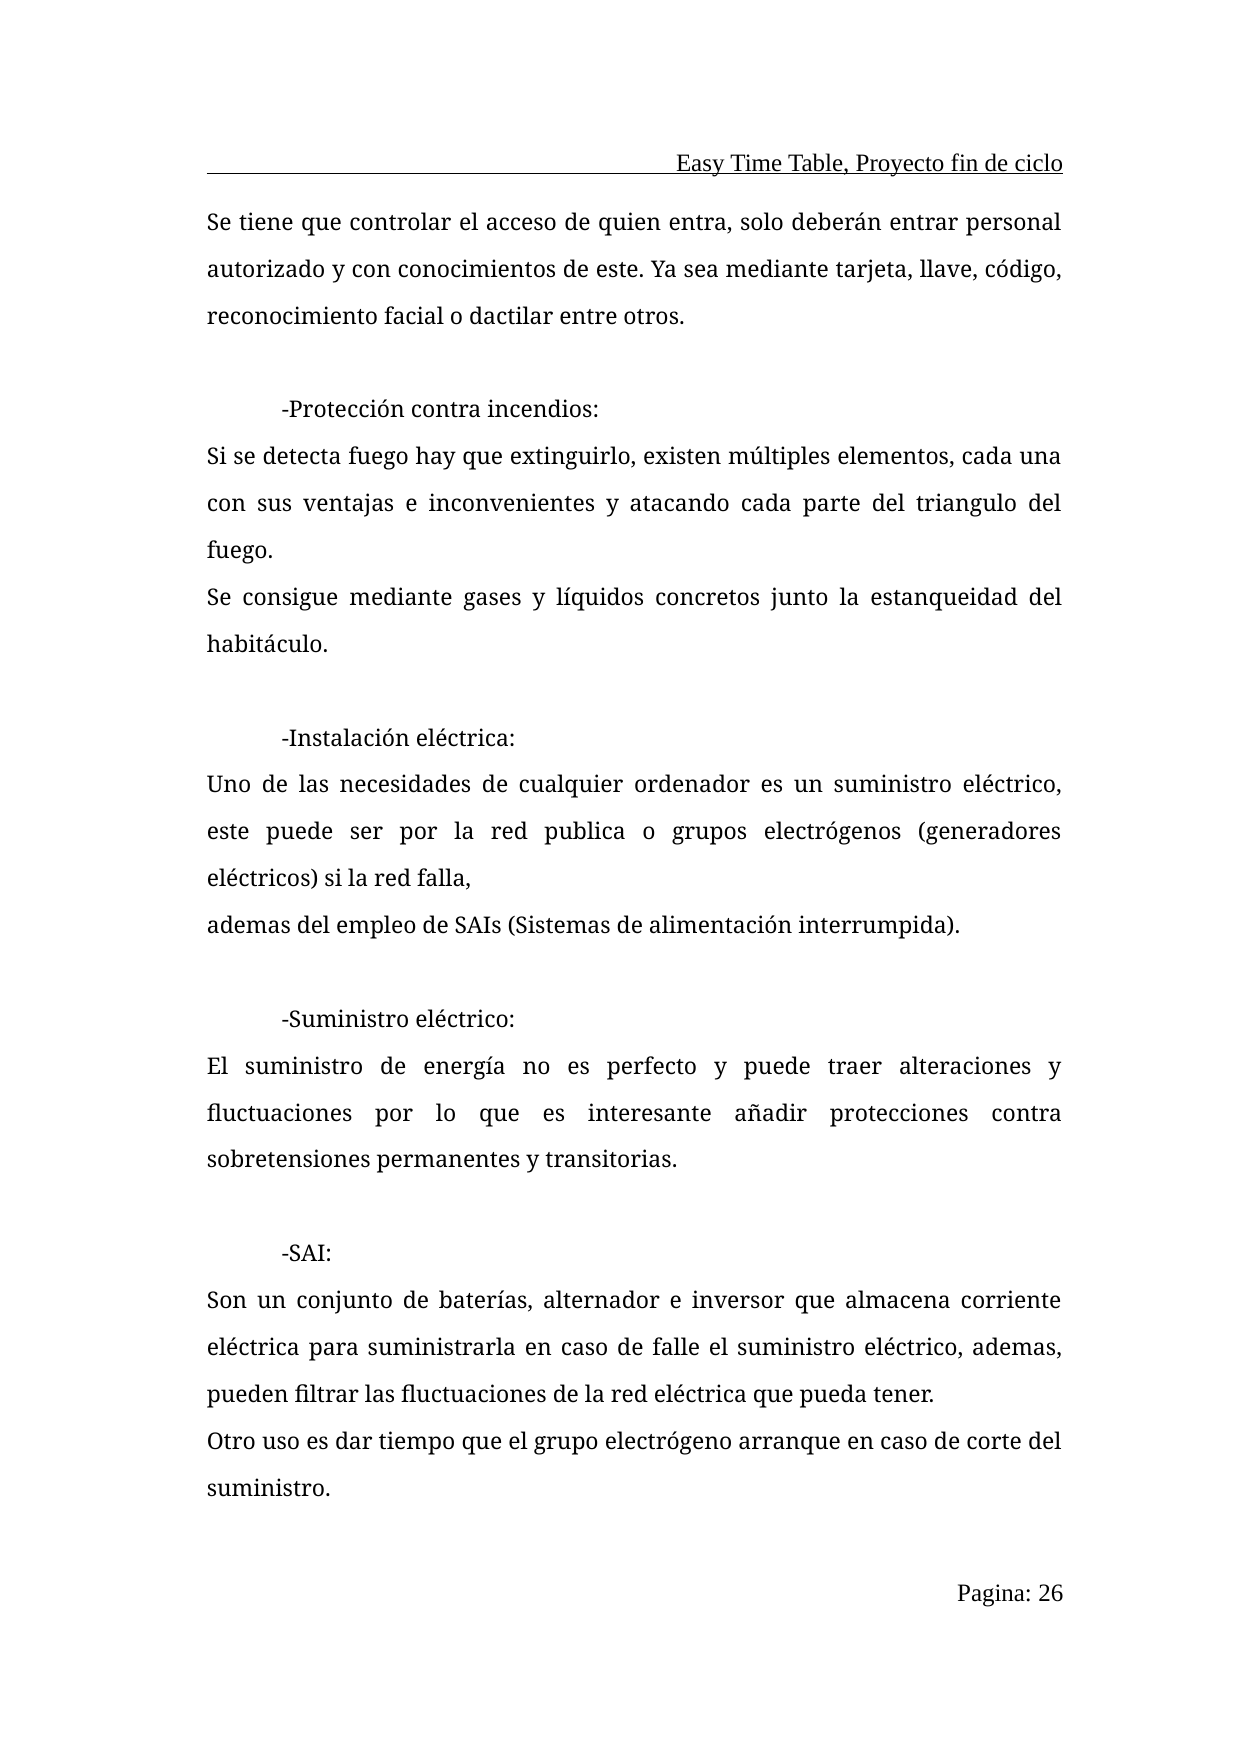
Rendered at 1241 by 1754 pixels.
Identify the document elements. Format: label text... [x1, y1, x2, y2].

text -Instalación eléctrica: [207, 721, 1063, 753]
text Otro uso es dar tiempo que el grupo electrógeno arranque en caso de corte del suministro. [207, 1424, 1063, 1503]
text Se tiene que controlar el acceso de quien entra, solo deberán entrar personal autorizado y con conocimientos de este. Ya sea mediante tarjeta, llave, código, reconocimiento facial o dactilar entre otros. [207, 206, 1063, 331]
text -Suministro eléctrico: [207, 1003, 1063, 1034]
text Si se detecta fuego hay que extinguirlo, existen múltiples elementos, cada una con sus ventajas e inconvenientes y atacando cada parte del triangulo del fuego. [207, 440, 1063, 565]
text El suministro de energía no es perfecto y puede traer alteraciones y fluctuaciones por lo que es interesante añadir protecciones contra sobretensiones permanentes y transitorias. [207, 1049, 1063, 1174]
text Son un conjunto de baterías, alternador e inversor que almacena corriente eléctrica para suministrarla en caso de falle el suministro eléctrico, ademas, pueden filtrar las fluctuaciones de la red eléctrica que pueda tener. [207, 1284, 1063, 1409]
text Se consigue mediante gases y líquidos concretos junto la estanqueidad del habitáculo. [207, 581, 1063, 659]
text -SAI: [207, 1237, 1063, 1268]
text -Protección contra incendios: [207, 393, 1063, 424]
text Uno de las necesidades de cualquier ordenador es un suministro eléctrico, este puede ser por la red publica o grupos electrógenos (generadores eléctricos) si la red falla, [207, 768, 1063, 893]
text ademas del empleo de SAIs (Sistemas de alimentación interrumpida). [207, 909, 1063, 940]
